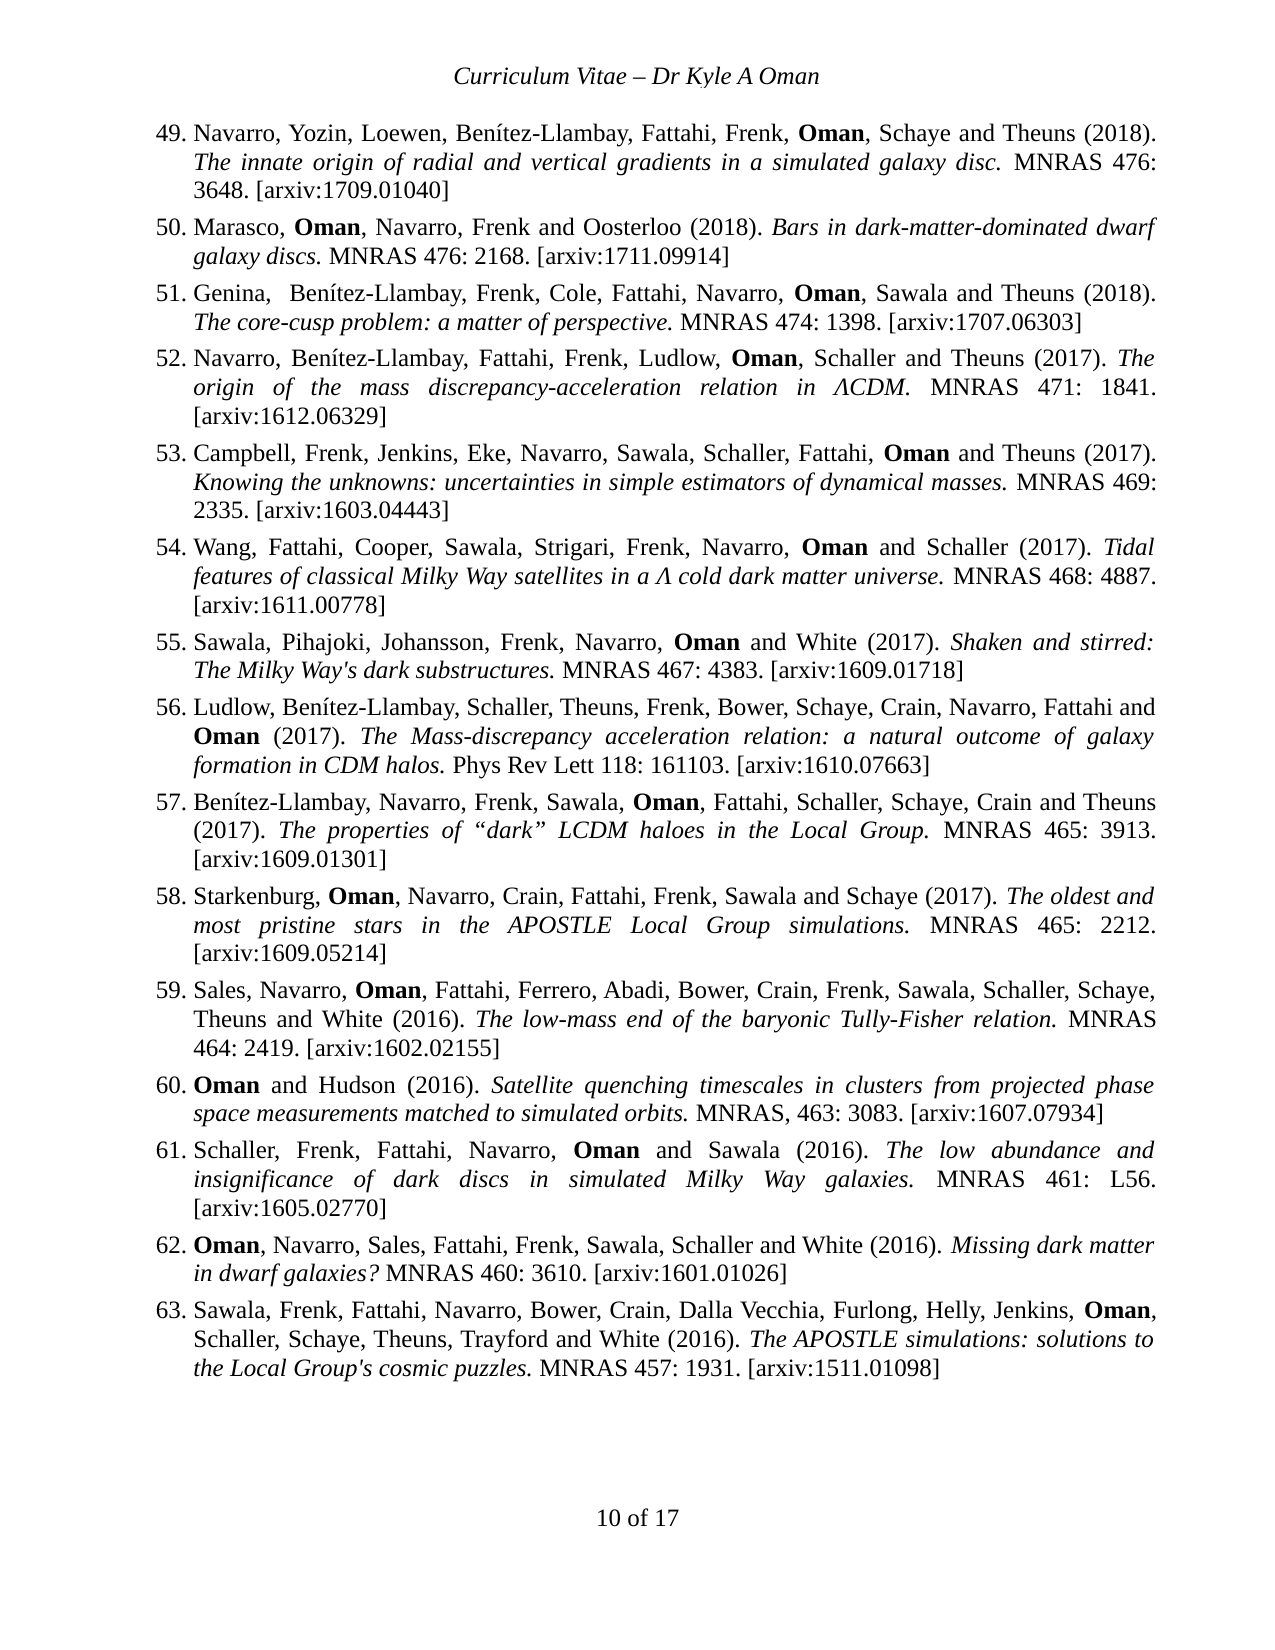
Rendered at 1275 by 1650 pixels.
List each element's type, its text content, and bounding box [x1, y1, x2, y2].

list Navarro, Benítez-Llambay, Fattahi, Frenk, Ludlow, Oman, Schaller and Theuns (2017). The origin of the mass discrepancy-acceleration relation in ΛCDM. MNRAS 471: 1841. [arxiv:1612.06329] [156, 343, 1157, 430]
list Benítez-Llambay, Navarro, Frenk, Sawala, Oman, Fattahi, Schaller, Schaye, Crain and Theuns (2017). The properties of “dark” LCDM haloes in the Local Group. MNRAS 465: 3913. [arxiv:1609.01301] [156, 787, 1157, 873]
list Oman, Navarro, Sales, Fattahi, Frenk, Sawala, Schaller and White (2016). Missing dark matter in dwarf galaxies? MNRAS 460: 3610. [arxiv:1601.01026] [156, 1230, 1157, 1287]
list Sawala, Pihajoki, Johansson, Frenk, Navarro, Oman and White (2017). Shaken and stirred: The Milky Way's dark substructures. MNRAS 467: 4383. [arxiv:1609.01718] [156, 627, 1157, 684]
list Starkenburg, Oman, Navarro, Crain, Fattahi, Frenk, Sawala and Schaye (2017). The oldest and most pristine stars in the APOSTLE Local Group simulations. MNRAS 465: 2212. [arxiv:1609.05214] [156, 881, 1157, 967]
list Ludlow, Benítez-Llambay, Schaller, Theuns, Frenk, Bower, Schaye, Crain, Navarro, Fattahi and Oman (2017). The Mass-discrepancy acceleration relation: a natural outcome of galaxy formation in CDM halos. Phys Rev Lett 118: 161103. [arxiv:1610.07663] [156, 692, 1157, 778]
list Sawala, Frenk, Fattahi, Navarro, Bower, Crain, Dalla Vecchia, Furlong, Helly, Jenkins, Oman, Schaller, Schaye, Theuns, Trayford and White (2016). The APOSTLE simulations: solutions to the Local Group's cosmic puzzles. MNRAS 457: 1931. [arxiv:1511.01098] [156, 1295, 1157, 1382]
list Oman and Hudson (2016). Satellite quenching timescales in clusters from projected phase space measurements matched to simulated orbits. MNRAS, 463: 3083. [arxiv:1607.07934] [156, 1070, 1157, 1127]
list Wang, Fattahi, Cooper, Sawala, Strigari, Frenk, Navarro, Oman and Schaller (2017). Tidal features of classical Milky Way satellites in a Λ cold dark matter universe. MNRAS 468: 4887. [arxiv:1611.00778] [156, 532, 1157, 618]
list Navarro, Yozin, Loewen, Benítez-Llambay, Fattahi, Frenk, Oman, Schaye and Theuns (2018). The innate origin of radial and vertical gradients in a simulated galaxy disc. MNRAS 476: 3648. [arxiv:1709.01040] [156, 118, 1157, 204]
list Campbell, Frenk, Jenkins, Eke, Navarro, Sawala, Schaller, Fattahi, Oman and Theuns (2017). Knowing the unknowns: uncertainties in simple estimators of dynamical masses. MNRAS 469: 2335. [arxiv:1603.04443] [156, 438, 1157, 524]
list Sales, Navarro, Oman, Fattahi, Ferrero, Abadi, Bower, Crain, Frenk, Sawala, Schaller, Schaye, Theuns and White (2016). The low-mass end of the baryonic Tully-Fisher relation. MNRAS 464: 2419. [arxiv:1602.02155] [156, 975, 1157, 1062]
list Schaller, Frenk, Fattahi, Navarro, Oman and Sawala (2016). The low abundance and insignificance of dark discs in simulated Milky Way galaxies. MNRAS 461: L56. [arxiv:1605.02770] [156, 1135, 1157, 1222]
list Genina, Benítez-Llambay, Frenk, Cole, Fattahi, Navarro, Oman, Sawala and Theuns (2018). The core-cusp problem: a matter of perspective. MNRAS 474: 1398. [arxiv:1707.06303] [156, 278, 1157, 335]
list Marasco, Oman, Navarro, Frenk and Oosterloo (2018). Bars in dark-matter-dominated dwarf galaxy discs. MNRAS 476: 2168. [arxiv:1711.09914] [156, 212, 1157, 270]
